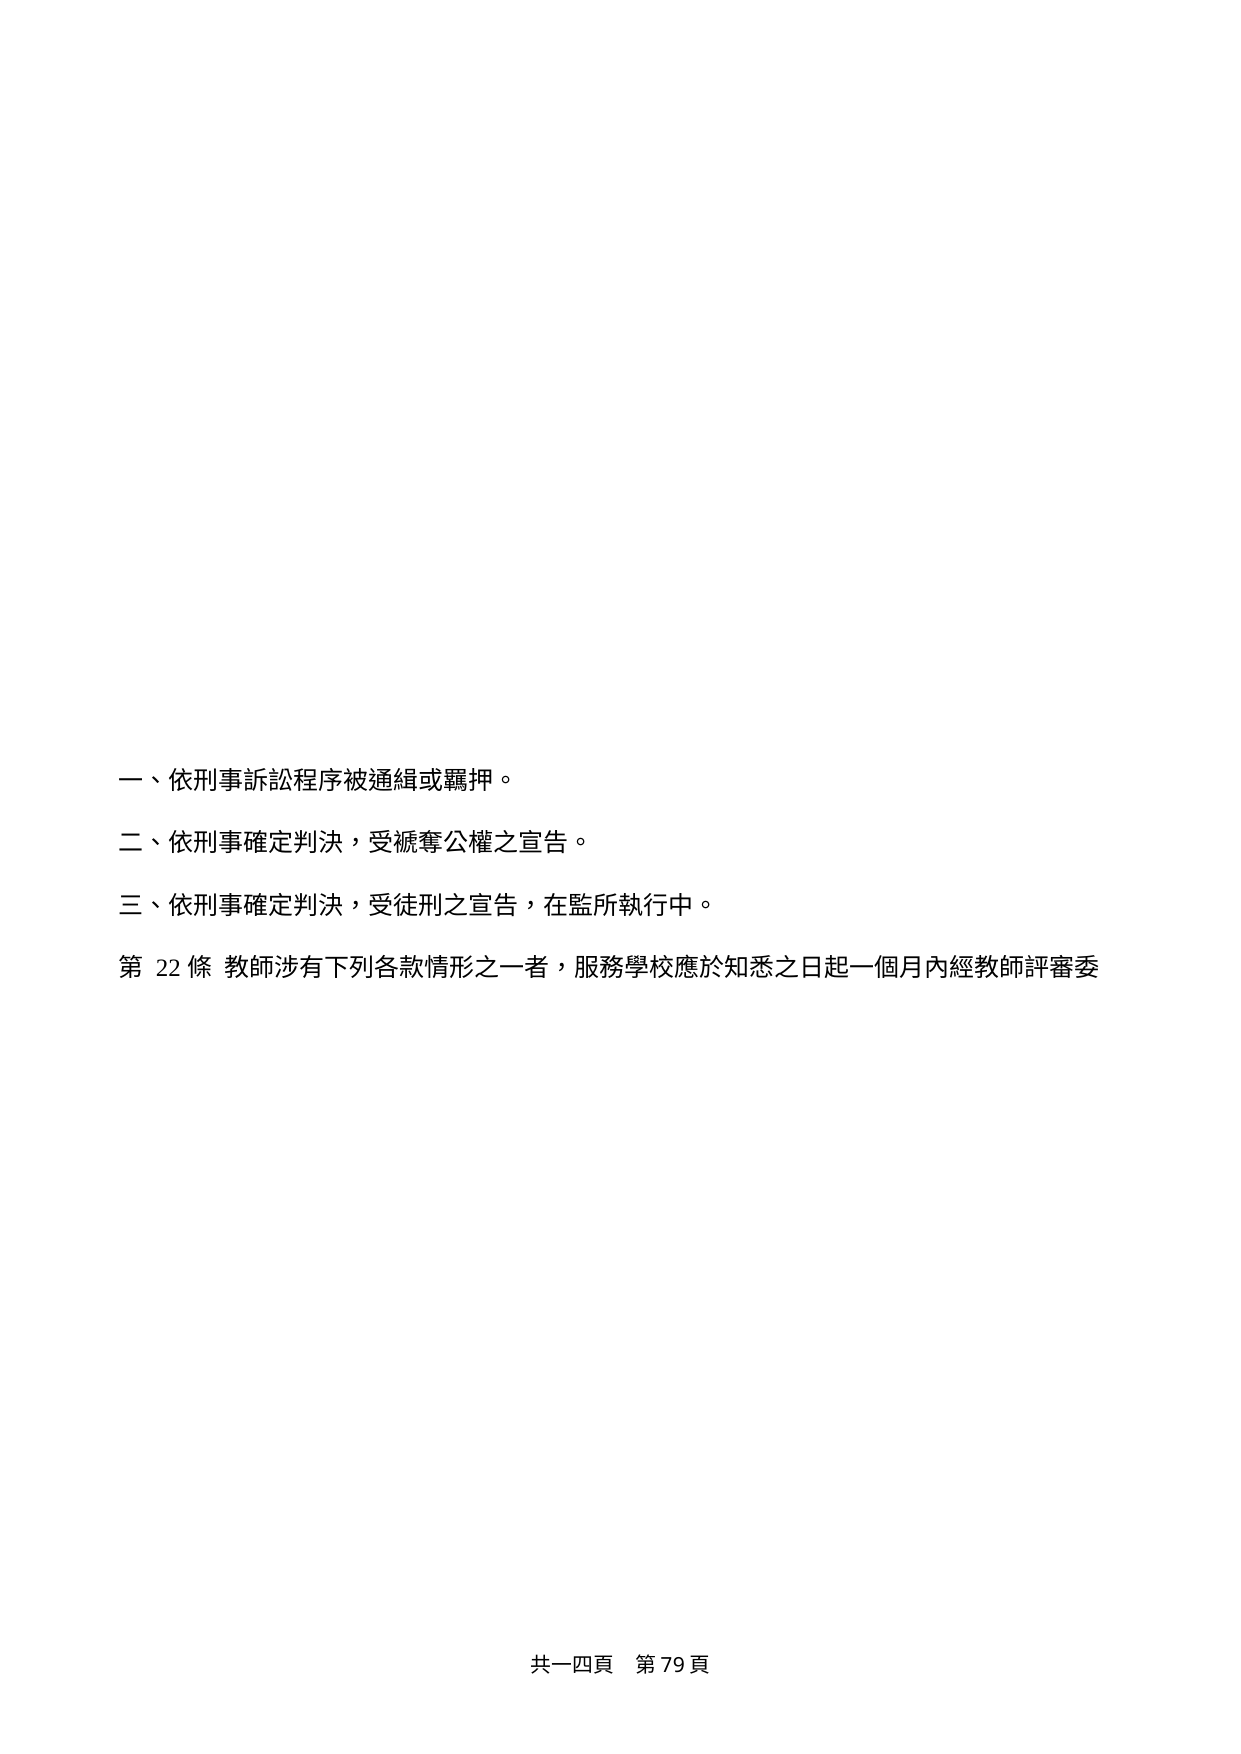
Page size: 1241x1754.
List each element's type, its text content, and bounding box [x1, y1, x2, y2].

text 第 22 條 教師涉有下列各款情形之一者，服務學校應於知悉之日起一個月內經教師評審委 [118, 924, 1122, 987]
text 一、依刑事訴訟程序被通緝或羈押。 [118, 737, 1122, 799]
text 二、依刑事確定判決，受褫奪公權之宣告。 [118, 799, 1122, 862]
text 三、依刑事確定判決，受徒刑之宣告，在監所執行中。 [118, 862, 1122, 924]
